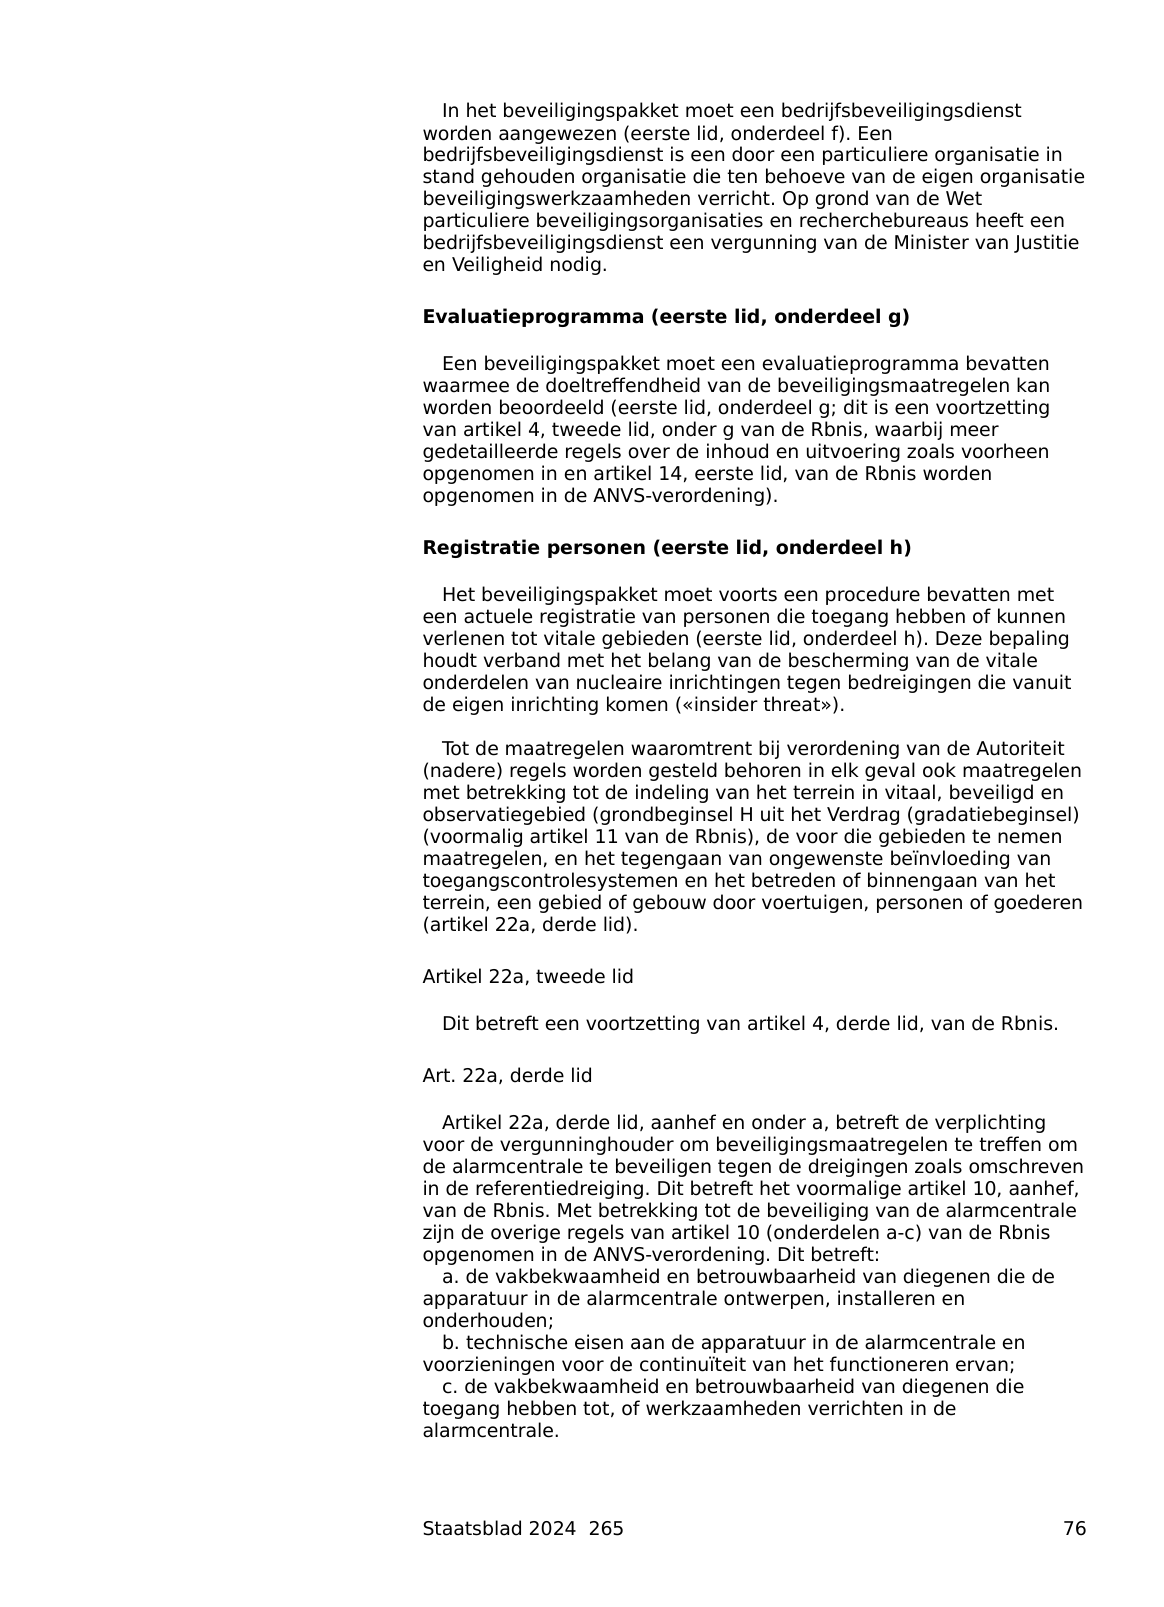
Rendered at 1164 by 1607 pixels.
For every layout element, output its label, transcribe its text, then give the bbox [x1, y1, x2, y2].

subtitle Artikel 22a, tweede lid [422, 966, 1087, 988]
text c. de vakbekwaamheid en betrouwbaarheid van diegenen die toegang hebben tot, of werkzaamheden verrichten in de alarmcentrale. [422, 1376, 1087, 1442]
text Artikel 22a, derde lid, aanhef en onder a, betreft de verplichting voor de vergunninghouder om beveiligingsmaatregelen te treffen om de alarmcentrale te beveiligen tegen de dreigingen zoals omschreven in de referentiedreiging. Dit betreft het voormalige artikel 10, aanhef, van de Rbnis. Met betrekking tot de beveiliging van de alarmcentrale zijn de overige regels van artikel 10 (onderdelen a-c) van de Rbnis opgenomen in de ANVS-verordening. Dit betreft: [422, 1112, 1087, 1266]
text Tot de maatregelen waaromtrent bij verordening van de Autoriteit (nadere) regels worden gesteld behoren in elk geval ook maatregelen met betrekking tot de indeling van het terrein in vitaal, beveiligd en observatiegebied (grondbeginsel H uit het Verdrag (gradatiebeginsel) (voormalig artikel 11 van de Rbnis), de voor die gebieden te nemen maatregelen, en het tegengaan van ongewenste beïnvloeding van toegangscontrolesystemen en het betreden of binnengaan van het terrein, een gebied of gebouw door voertuigen, personen of goederen (artikel 22a, derde lid). [422, 738, 1087, 936]
text In het beveiligingspakket moet een bedrijfsbeveiligingsdienst worden aangewezen (eerste lid, onderdeel f). Een bedrijfsbeveiligingsdienst is een door een particuliere organisatie in stand gehouden organisatie die ten behoeve van de eigen organisatie beveiligingswerkzaamheden verricht. Op grond van de Wet particuliere beveiligingsorganisaties en recherchebureaus heeft een bedrijfsbeveiligingsdienst een vergunning van de Minister van Justitie en Veiligheid nodig. [422, 100, 1087, 276]
text b. technische eisen aan de apparatuur in de alarmcentrale en voorzieningen voor de continuïteit van het functioneren ervan; [422, 1332, 1087, 1376]
text Het beveiligingspakket moet voorts een procedure bevatten met een actuele registratie van personen die toegang hebben of kunnen verlenen tot vitale gebieden (eerste lid, onderdeel h). Deze bepaling houdt verband met het belang van de bescherming van de vitale onderdelen van nucleaire inrichtingen tegen bedreigingen die vanuit de eigen inrichting komen («insider threat»). [422, 584, 1087, 716]
subtitle Evaluatieprogramma (eerste lid, onderdeel g) [422, 306, 1087, 328]
subtitle Registratie personen (eerste lid, onderdeel h) [422, 537, 1087, 559]
subtitle Art. 22a, derde lid [422, 1065, 1087, 1087]
text a. de vakbekwaamheid en betrouwbaarheid van diegenen die de apparatuur in de alarmcentrale ontwerpen, installeren en onderhouden; [422, 1266, 1087, 1332]
text Een beveiligingspakket moet een evaluatieprogramma bevatten waarmee de doeltreffendheid van de beveiligingsmaatregelen kan worden beoordeeld (eerste lid, onderdeel g; dit is een voortzetting van artikel 4, tweede lid, onder g van de Rbnis, waarbij meer gedetailleerde regels over de inhoud en uitvoering zoals voorheen opgenomen in en artikel 14, eerste lid, van de Rbnis worden opgenomen in de ANVS-verordening). [422, 353, 1087, 507]
text Dit betreft een voortzetting van artikel 4, derde lid, van de Rbnis. [422, 1013, 1087, 1035]
